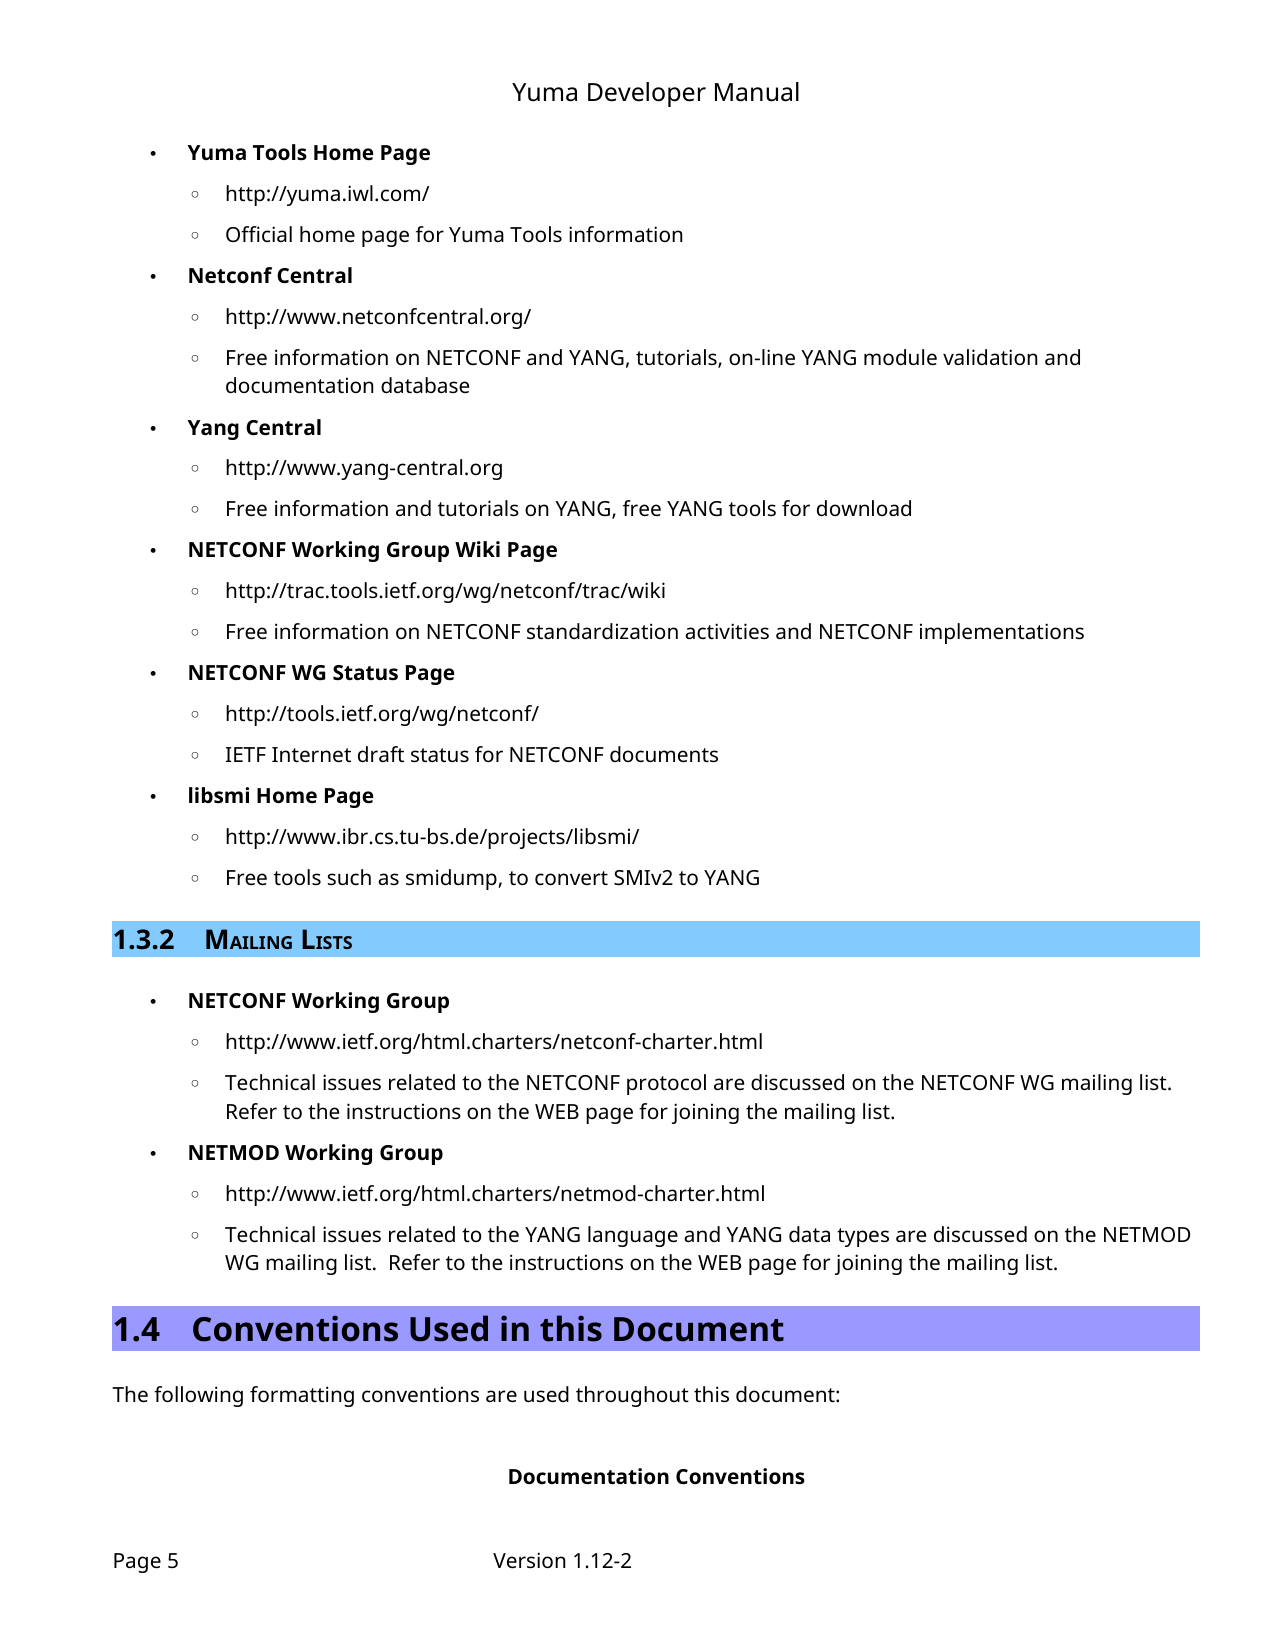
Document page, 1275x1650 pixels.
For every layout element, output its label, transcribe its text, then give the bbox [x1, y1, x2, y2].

list http://trac.tools.ietf.org/wg/netconf/trac/wiki [187, 576, 1200, 605]
list Free information and tutorials on YANG, free YANG tools for download [187, 494, 1200, 523]
list NETCONF Working Group [150, 987, 1200, 1015]
list Free tools such as smidump, to convert SMIv2 to YANG [187, 863, 1200, 891]
list Technical issues related to the NETCONF protocol are discussed on the NETCONF WG mailing list. Refer to the instructions on the WEB page for joining the mailing list. [187, 1068, 1200, 1125]
list http://yuma.iwl.com/ [187, 179, 1200, 208]
list http://www.ietf.org/html.charters/netconf-charter.html [187, 1027, 1200, 1056]
text The following formatting conventions are used throughout this document: [112, 1380, 1200, 1409]
list Yang Central [150, 413, 1200, 441]
list http://www.yang-central.org [187, 453, 1200, 482]
list NETCONF WG Status Page [150, 658, 1200, 687]
list Yuma Tools Home Page [150, 138, 1200, 167]
list Free information on NETCONF and YANG, tutorials, on-line YANG module validation and documentation database [187, 343, 1200, 400]
subtitle Documentation Conventions [127, 1462, 1185, 1491]
list Netconf Central [150, 261, 1200, 290]
subtitle Mailing Lists [112, 921, 1200, 957]
list http://tools.ietf.org/wg/netconf/ [187, 699, 1200, 728]
list libsmi Home Page [150, 781, 1200, 809]
list http://www.netconfcentral.org/ [187, 302, 1200, 331]
list Free information on NETCONF standardization activities and NETCONF implementations [187, 617, 1200, 646]
list IETF Internet draft status for NETCONF documents [187, 740, 1200, 768]
list Technical issues related to the YANG language and YANG data types are discussed on the NETMOD WG mailing list. Refer to the instructions on the WEB page for joining the mailing list. [187, 1220, 1200, 1277]
list http://www.ietf.org/html.charters/netmod-charter.html [187, 1179, 1200, 1207]
subtitle Conventions Used in this Document [112, 1306, 1200, 1351]
list NETCONF Working Group Wiki Page [150, 535, 1200, 564]
list http://www.ibr.cs.tu-bs.de/projects/libsmi/ [187, 822, 1200, 850]
list Official home page for Yuma Tools information [187, 220, 1200, 249]
list NETMOD Working Group [150, 1138, 1200, 1166]
